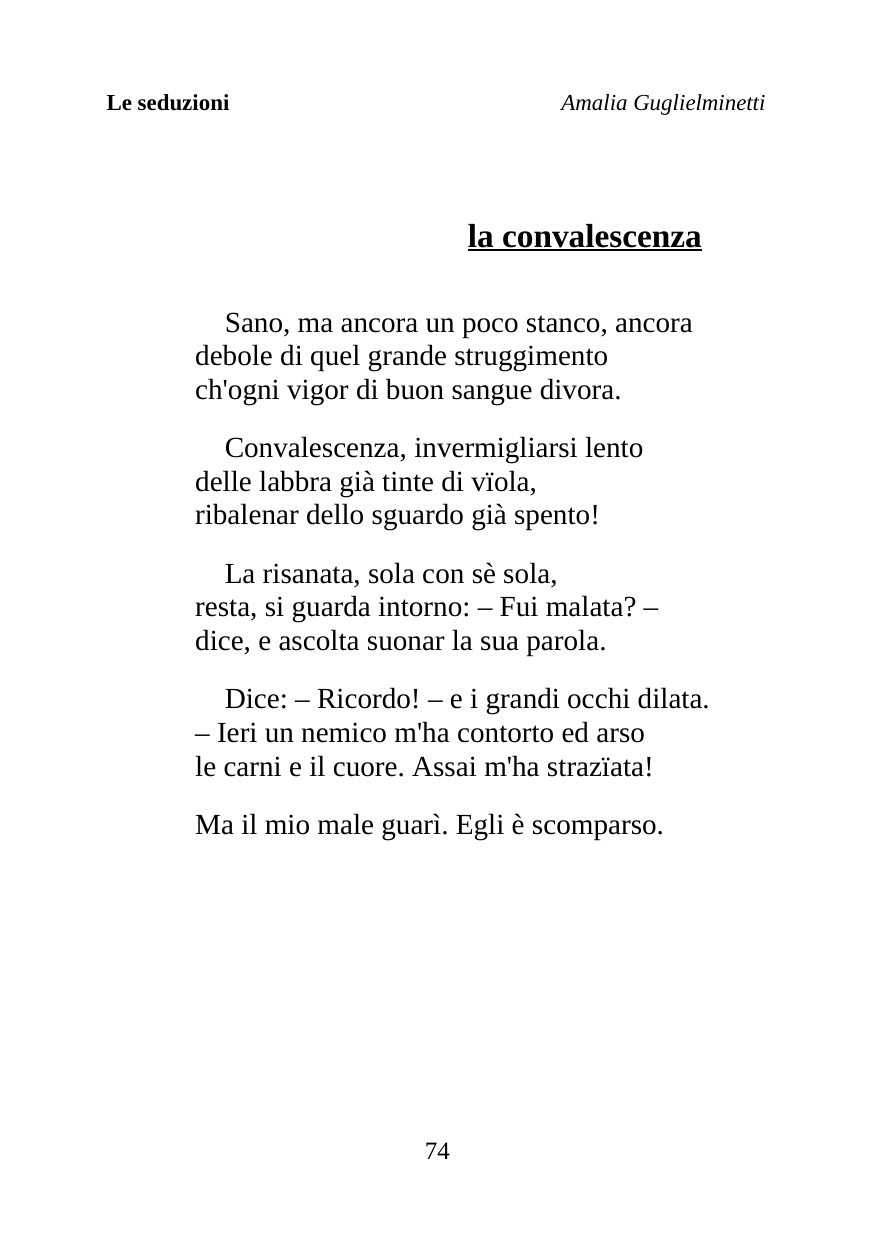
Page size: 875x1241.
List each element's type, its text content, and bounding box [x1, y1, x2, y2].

text La risanata, sola con sè sola, resta, si guarda intorno: – Fui malata? – dice, e ascolta suonar la sua parola. [195, 556, 768, 657]
text Ma il mio male guarì. Egli è scomparso. [195, 807, 768, 841]
subtitle la convalescenza [402, 216, 768, 255]
text Dice: – Ricordo! – e i grandi occhi dilata. – Ieri un nemico m'ha contorto ed arso le carni e il cuore. Assai m'ha strazïata! [195, 682, 768, 782]
text Convalescenza, invermigliarsi lento delle labbra già tinte di vïola, ribalenar dello sguardo già spento! [195, 430, 768, 531]
text Sano, ma ancora un poco stanco, ancora debole di quel grande struggimento ch'ogni vigor di buon sangue divora. [195, 305, 768, 405]
